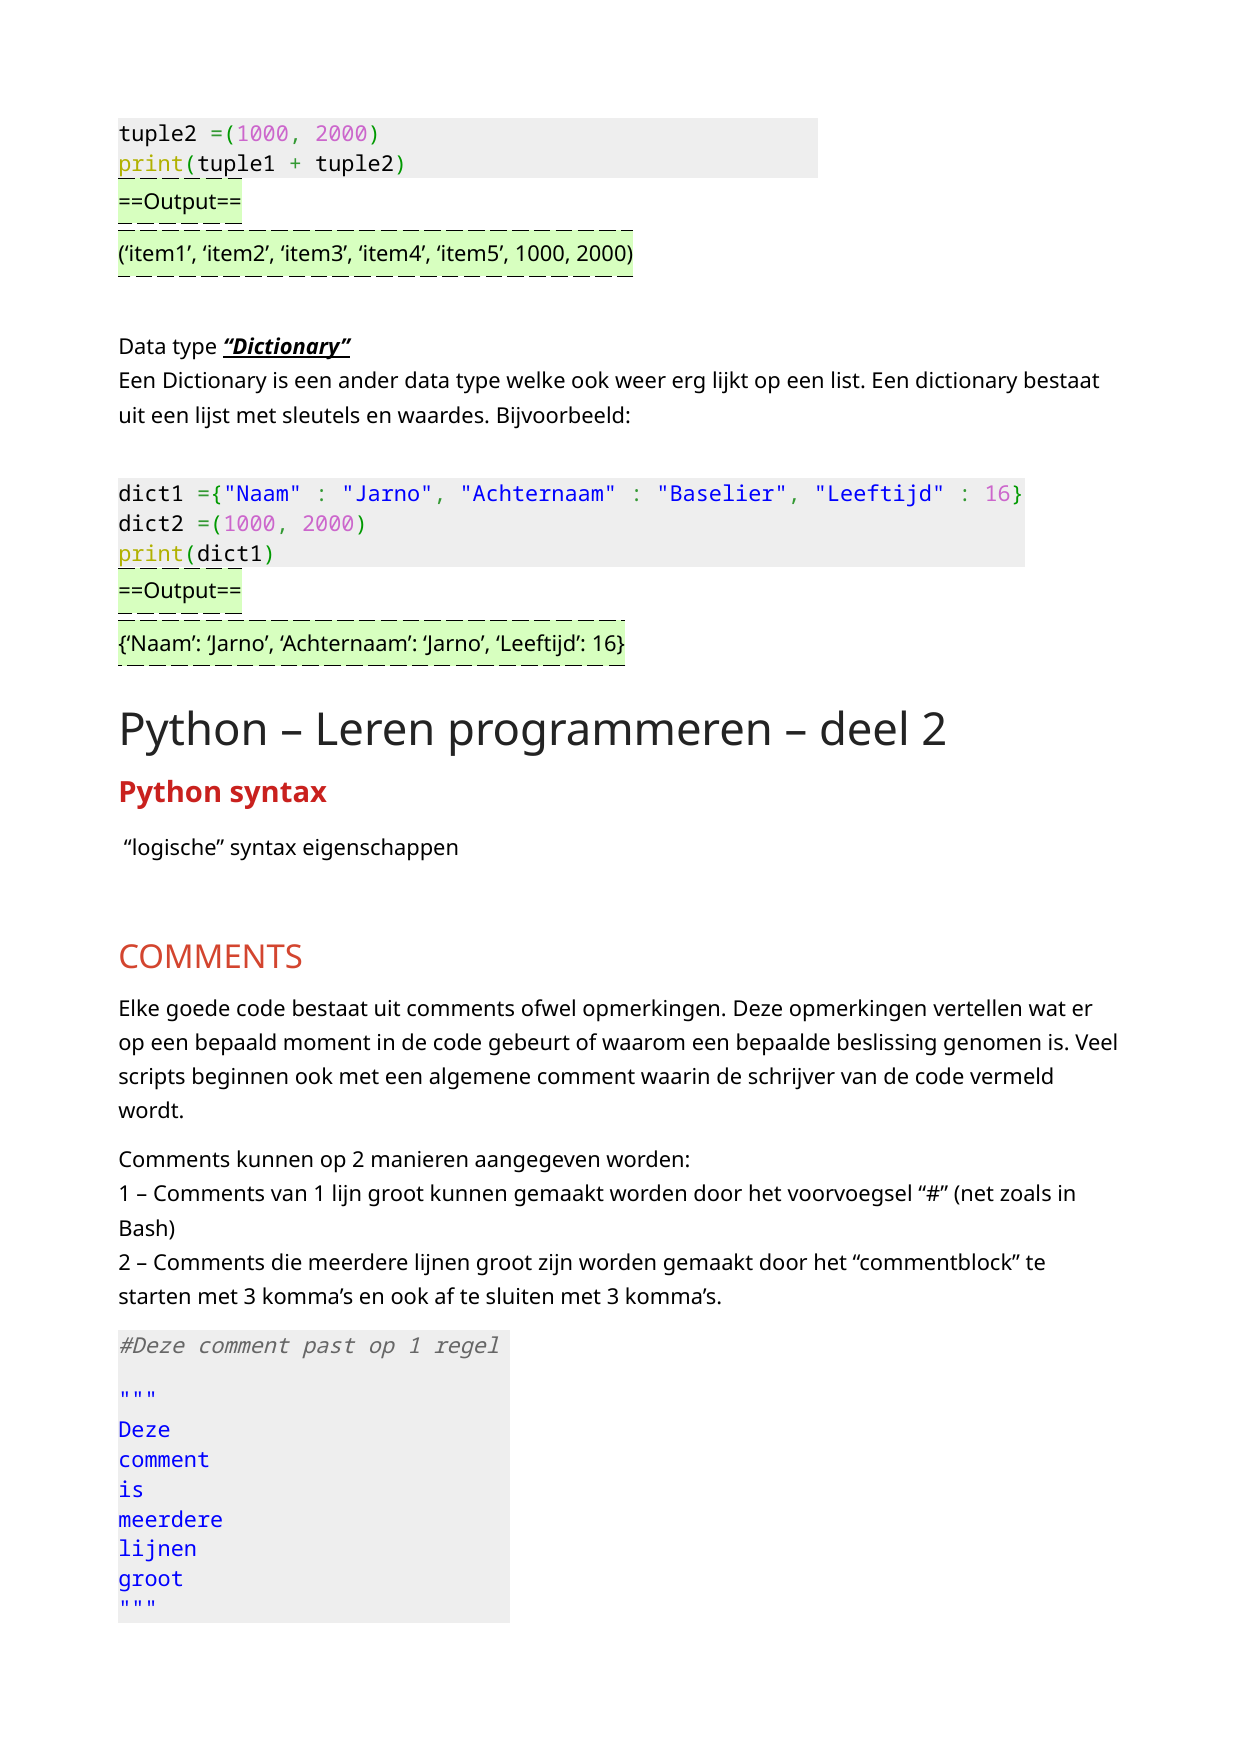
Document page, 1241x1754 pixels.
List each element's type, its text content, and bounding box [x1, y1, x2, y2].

table_header dict1 ={"Naam" : "Jarno", "Achternaam" : "Baselier", "Leeftijd" : 16} dict2 =(1000, 2000) print(dict1) [118, 478, 1025, 567]
subtitle COMMENTS [118, 934, 1122, 978]
table_header tuple2 =(1000, 2000) print(tuple1 + tuple2) [118, 118, 818, 178]
text “logische” syntax eigenschappen [118, 832, 1122, 862]
text ==Output== {‘Naam’: ‘Jarno’, ‘Achternaam’: ‘Jarno’, ‘Leeftijd’: 16} [118, 567, 1122, 666]
text ==Output== (‘item1’, ‘item2’, ‘item3’, ‘item4’, ‘item5’, 1000, 2000) [118, 178, 1122, 276]
table_header #Deze comment past op 1 regel """ Deze comment is meerdere lijnen groot """ [118, 1330, 510, 1623]
text Python syntax [118, 772, 1122, 811]
text Data type “Dictionary” Een Dictionary is een ander data type welke ook weer erg lijkt op een list. Een dictionary bestaat uit een lijst met sleutels en waardes. Bijvoorbeeld: [118, 331, 1122, 429]
subtitle Python – Leren programmeren – deel 2 [118, 697, 1122, 759]
text Elke goede code bestaat uit comments ofwel opmerkingen. Deze opmerkingen vertellen wat er op een bepaald moment in de code gebeurt of waarom een bepaalde beslissing genomen is. Veel scripts beginnen ook met een algemene comment waarin de schrijver van de code vermeld wordt. [118, 993, 1122, 1125]
text Comments kunnen op 2 manieren aangegeven worden: 1 – Comments van 1 lijn groot kunnen gemaakt worden door het voorvoegsel “#” (net zoals in Bash) 2 – Comments die meerdere lijnen groot zijn worden gemaakt door het “commentblock” te starten met 3 komma’s en ook af te sluiten met 3 komma’s. [118, 1144, 1122, 1311]
